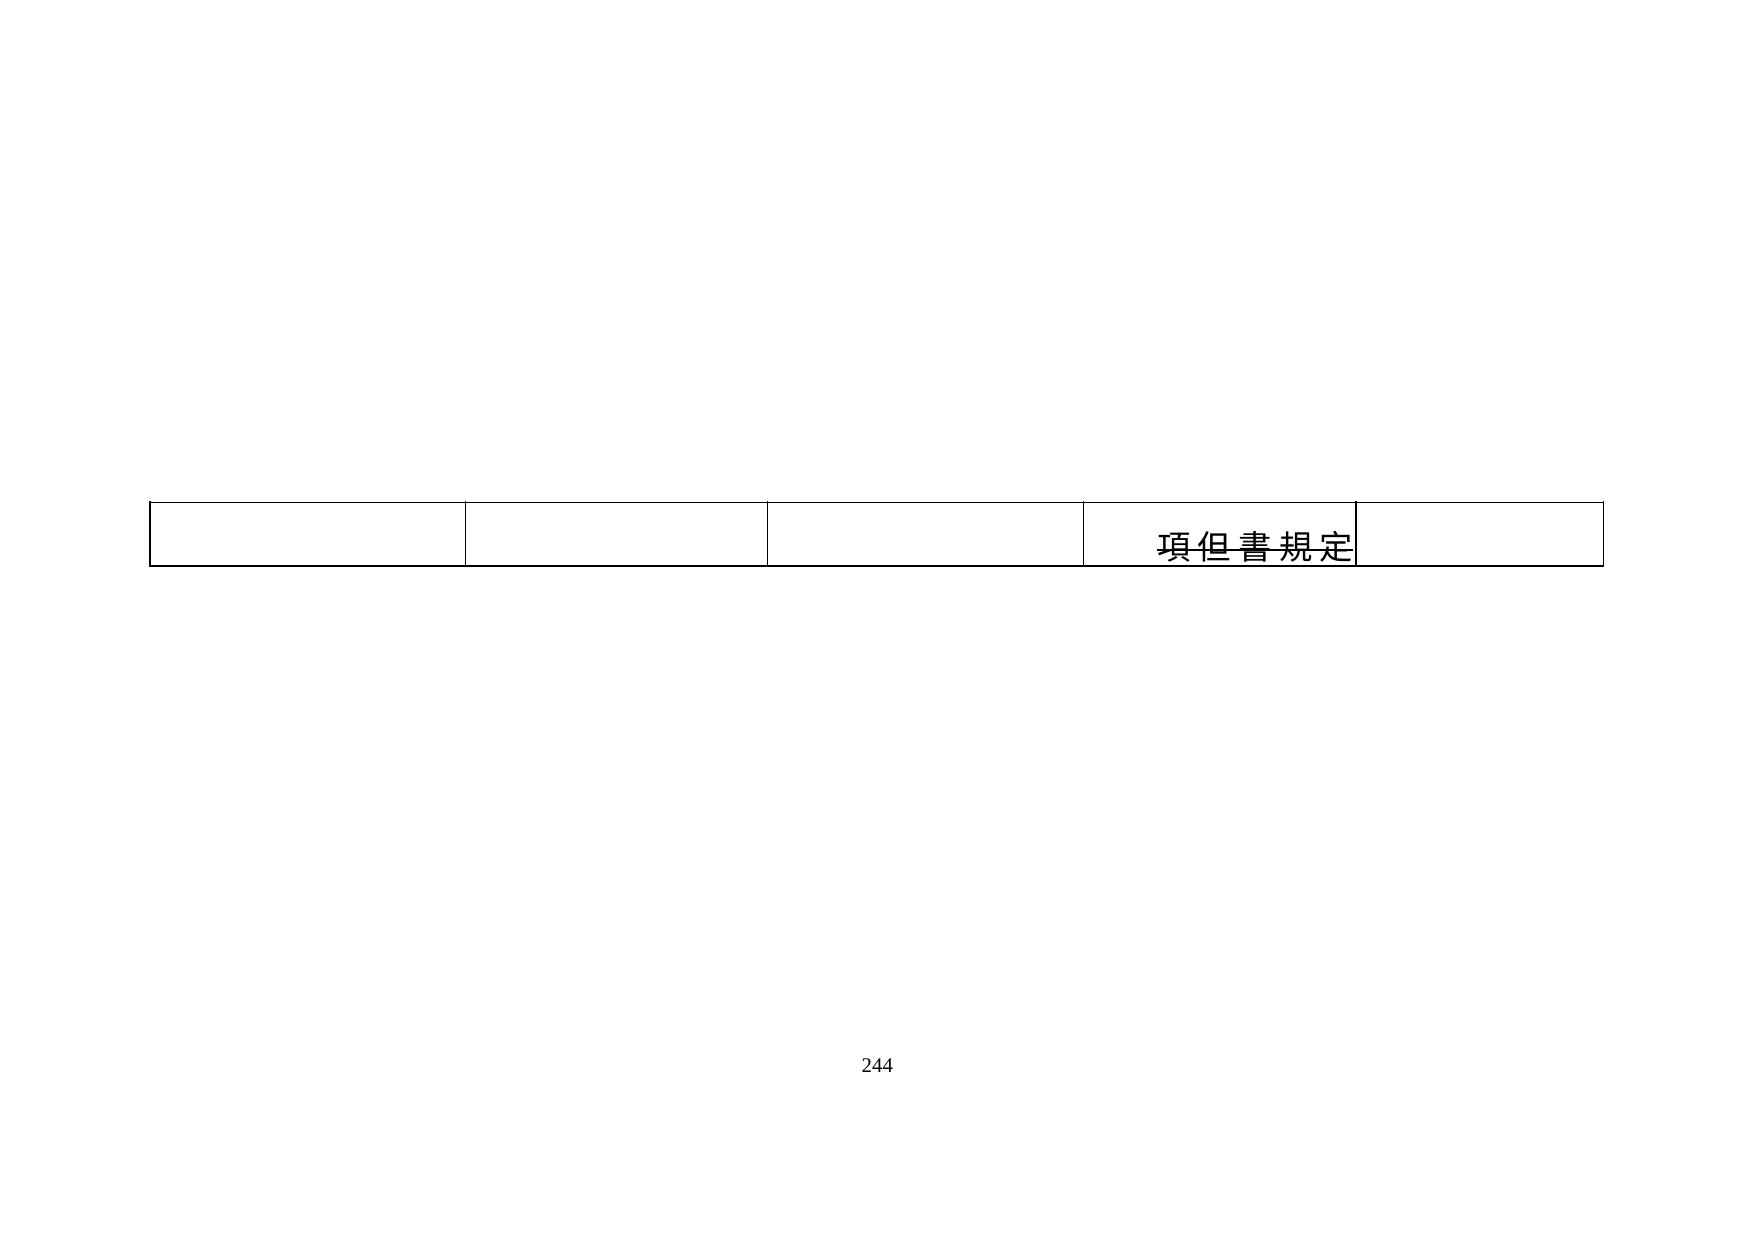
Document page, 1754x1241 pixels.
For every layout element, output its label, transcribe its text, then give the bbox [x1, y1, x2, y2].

table_cell 項但書規定 [1084, 503, 1355, 565]
table_cell [1357, 503, 1603, 565]
table_cell [151, 503, 465, 565]
table_cell [768, 503, 1083, 565]
table_cell [466, 503, 767, 565]
